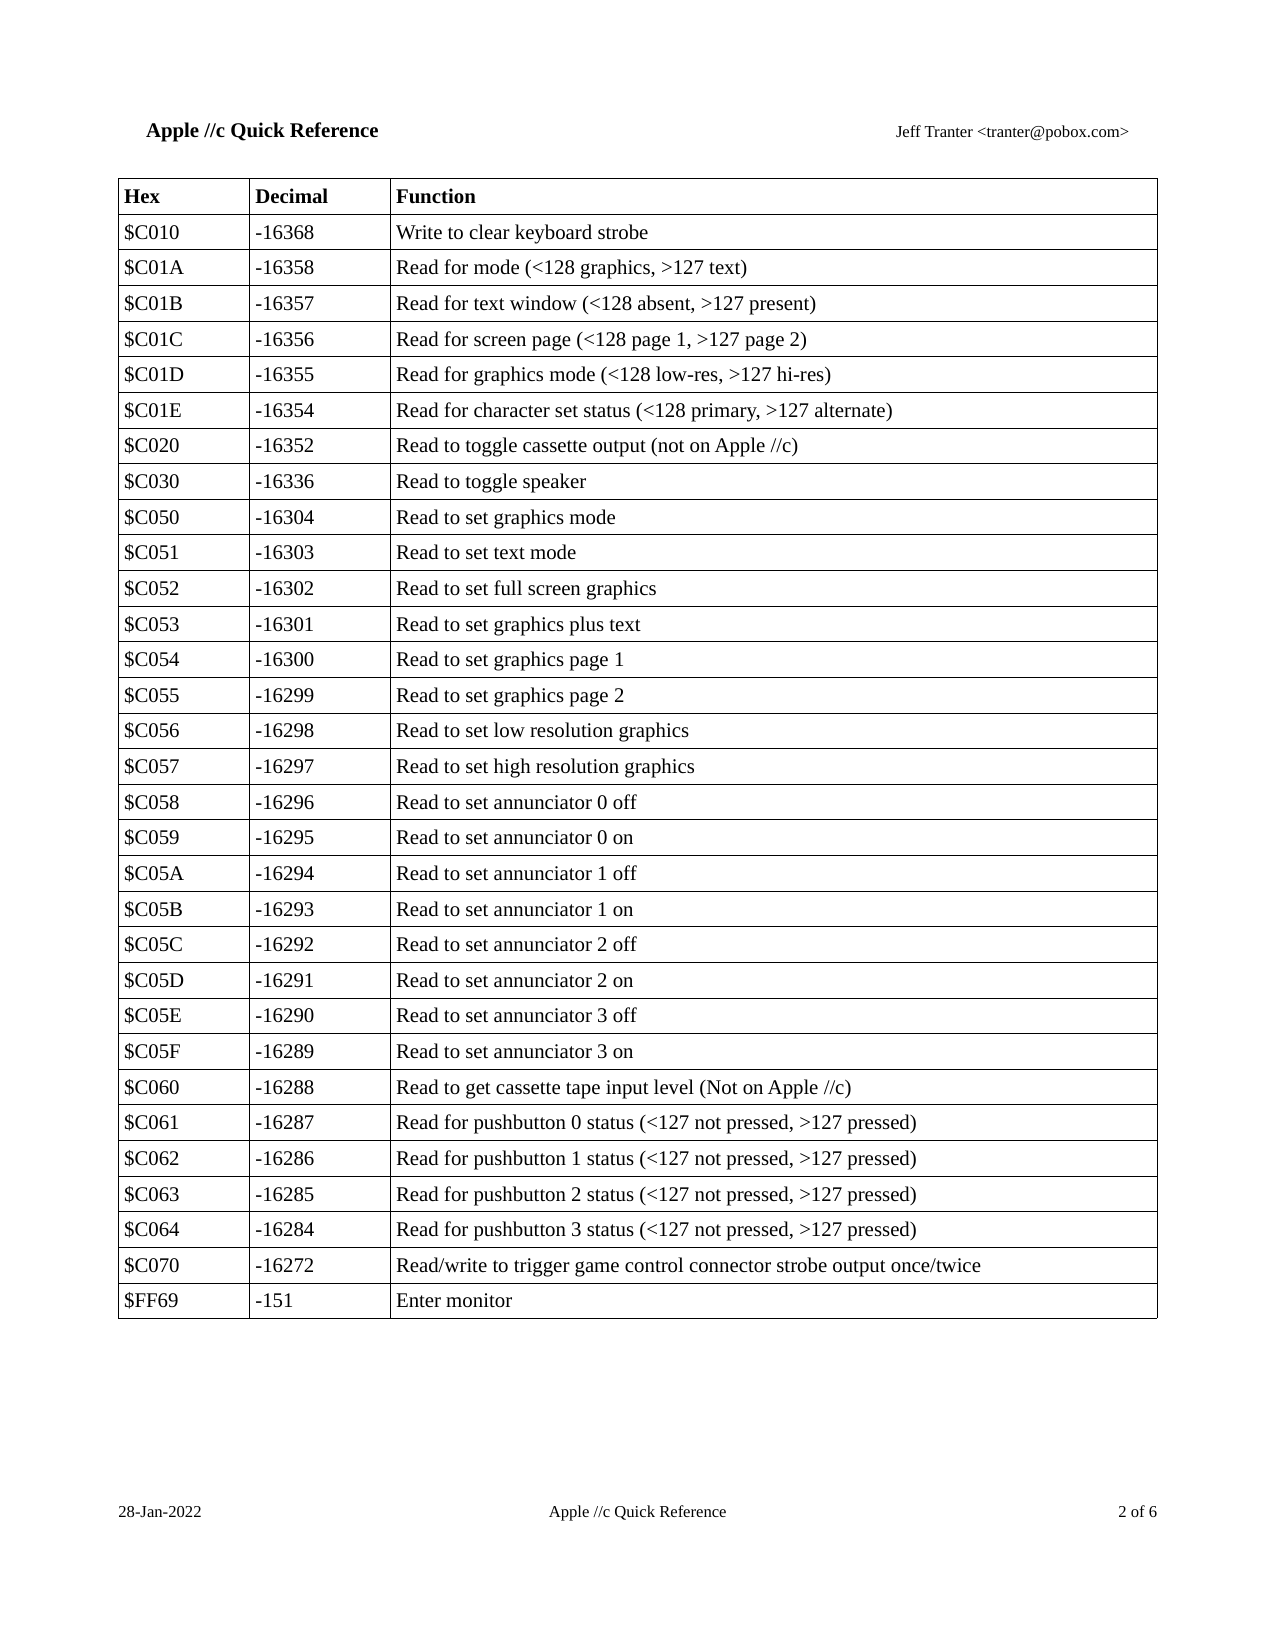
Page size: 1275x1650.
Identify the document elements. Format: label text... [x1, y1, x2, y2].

table_cell -16303 [250, 535, 390, 570]
table_cell $C057 [119, 749, 249, 784]
table_cell -16336 [250, 464, 390, 499]
table_cell Read for text window (<128 absent, >127 present) [391, 286, 1157, 321]
table_cell Read for mode (<128 graphics, >127 text) [391, 250, 1157, 285]
table_cell -16358 [250, 250, 390, 285]
table_cell $C070 [119, 1248, 249, 1282]
table_cell -16298 [250, 714, 390, 748]
table_cell $C05A [119, 856, 249, 891]
table_cell -16291 [250, 963, 390, 997]
table_cell -16295 [250, 820, 390, 855]
table_cell -16272 [250, 1248, 390, 1282]
table_cell $C062 [119, 1141, 249, 1176]
table_cell Read for pushbutton 2 status (<127 not pressed, >127 pressed) [391, 1177, 1157, 1211]
table_cell -16286 [250, 1141, 390, 1176]
table_cell Read for graphics mode (<128 low-res, >127 hi-res) [391, 357, 1157, 392]
table_cell -16301 [250, 607, 390, 641]
table_cell $C01B [119, 286, 249, 321]
table_cell -16284 [250, 1212, 390, 1247]
table_cell Read to set graphics plus text [391, 607, 1157, 641]
table_cell $C064 [119, 1212, 249, 1247]
table_cell Read to set annunciator 1 on [391, 892, 1157, 926]
table_cell Read to set annunciator 3 on [391, 1034, 1157, 1069]
table_cell $C058 [119, 785, 249, 819]
table_cell Read to get cassette tape input level (Not on Apple //c) [391, 1070, 1157, 1104]
table_cell -16292 [250, 927, 390, 962]
table_cell $C01A [119, 250, 249, 285]
table_cell Read for pushbutton 3 status (<127 not pressed, >127 pressed) [391, 1212, 1157, 1247]
table_cell Read to set annunciator 2 off [391, 927, 1157, 962]
table_cell -16299 [250, 678, 390, 712]
table_cell -16354 [250, 393, 390, 427]
table_cell Read to toggle speaker [391, 464, 1157, 499]
table_cell Read to set graphics mode [391, 500, 1157, 534]
table_cell Read for character set status (<128 primary, >127 alternate) [391, 393, 1157, 427]
table_cell $C05B [119, 892, 249, 926]
table_cell -16290 [250, 999, 390, 1033]
table_cell -16304 [250, 500, 390, 534]
table_cell Read to set annunciator 2 on [391, 963, 1157, 997]
table_cell $C051 [119, 535, 249, 570]
table_cell Read to set annunciator 0 off [391, 785, 1157, 819]
table_cell Read/write to trigger game control connector strobe output once/twice [391, 1248, 1157, 1282]
table_header Hex [119, 179, 249, 214]
table_cell Read to set annunciator 1 off [391, 856, 1157, 891]
table_cell $C061 [119, 1105, 249, 1140]
table_cell $C052 [119, 571, 249, 606]
table_cell Read for pushbutton 0 status (<127 not pressed, >127 pressed) [391, 1105, 1157, 1140]
table_cell Read to set full screen graphics [391, 571, 1157, 606]
table_cell $C01D [119, 357, 249, 392]
table_cell Read to set high resolution graphics [391, 749, 1157, 784]
table_cell Read to set annunciator 0 on [391, 820, 1157, 855]
table_cell $C05E [119, 999, 249, 1033]
table_header Function [391, 179, 1157, 214]
table_cell Read to toggle cassette output (not on Apple //c) [391, 429, 1157, 463]
table_cell -16287 [250, 1105, 390, 1140]
table_cell $C05F [119, 1034, 249, 1069]
table_cell $C010 [119, 215, 249, 249]
table_cell $C01C [119, 322, 249, 356]
table_cell $FF69 [119, 1284, 249, 1318]
table_cell -16293 [250, 892, 390, 926]
table_cell -16289 [250, 1034, 390, 1069]
table_cell Read to set annunciator 3 off [391, 999, 1157, 1033]
table_cell -16302 [250, 571, 390, 606]
table_cell -16300 [250, 642, 390, 677]
table_cell $C054 [119, 642, 249, 677]
table_cell $C020 [119, 429, 249, 463]
table_cell $C055 [119, 678, 249, 712]
table_cell -16355 [250, 357, 390, 392]
table_cell $C053 [119, 607, 249, 641]
table_cell $C060 [119, 1070, 249, 1104]
table_cell -16357 [250, 286, 390, 321]
table_cell $C056 [119, 714, 249, 748]
table_cell Read to set text mode [391, 535, 1157, 570]
table_cell $C030 [119, 464, 249, 499]
table_cell -151 [250, 1284, 390, 1318]
table_cell $C063 [119, 1177, 249, 1211]
table_cell Read to set graphics page 2 [391, 678, 1157, 712]
table_cell -16288 [250, 1070, 390, 1104]
table_cell -16285 [250, 1177, 390, 1211]
table_cell Read for screen page (<128 page 1, >127 page 2) [391, 322, 1157, 356]
table_cell $C01E [119, 393, 249, 427]
table_cell -16368 [250, 215, 390, 249]
table_cell Read to set graphics page 1 [391, 642, 1157, 677]
table_cell Read for pushbutton 1 status (<127 not pressed, >127 pressed) [391, 1141, 1157, 1176]
table_cell $C050 [119, 500, 249, 534]
table_cell -16297 [250, 749, 390, 784]
table_cell Write to clear keyboard strobe [391, 215, 1157, 249]
table_header Decimal [250, 179, 390, 214]
table_cell $C05D [119, 963, 249, 997]
table_cell -16296 [250, 785, 390, 819]
table_cell $C05C [119, 927, 249, 962]
table_cell -16356 [250, 322, 390, 356]
table_cell -16294 [250, 856, 390, 891]
table_cell -16352 [250, 429, 390, 463]
table_cell Read to set low resolution graphics [391, 714, 1157, 748]
table_cell Enter monitor [391, 1284, 1157, 1318]
table_cell $C059 [119, 820, 249, 855]
